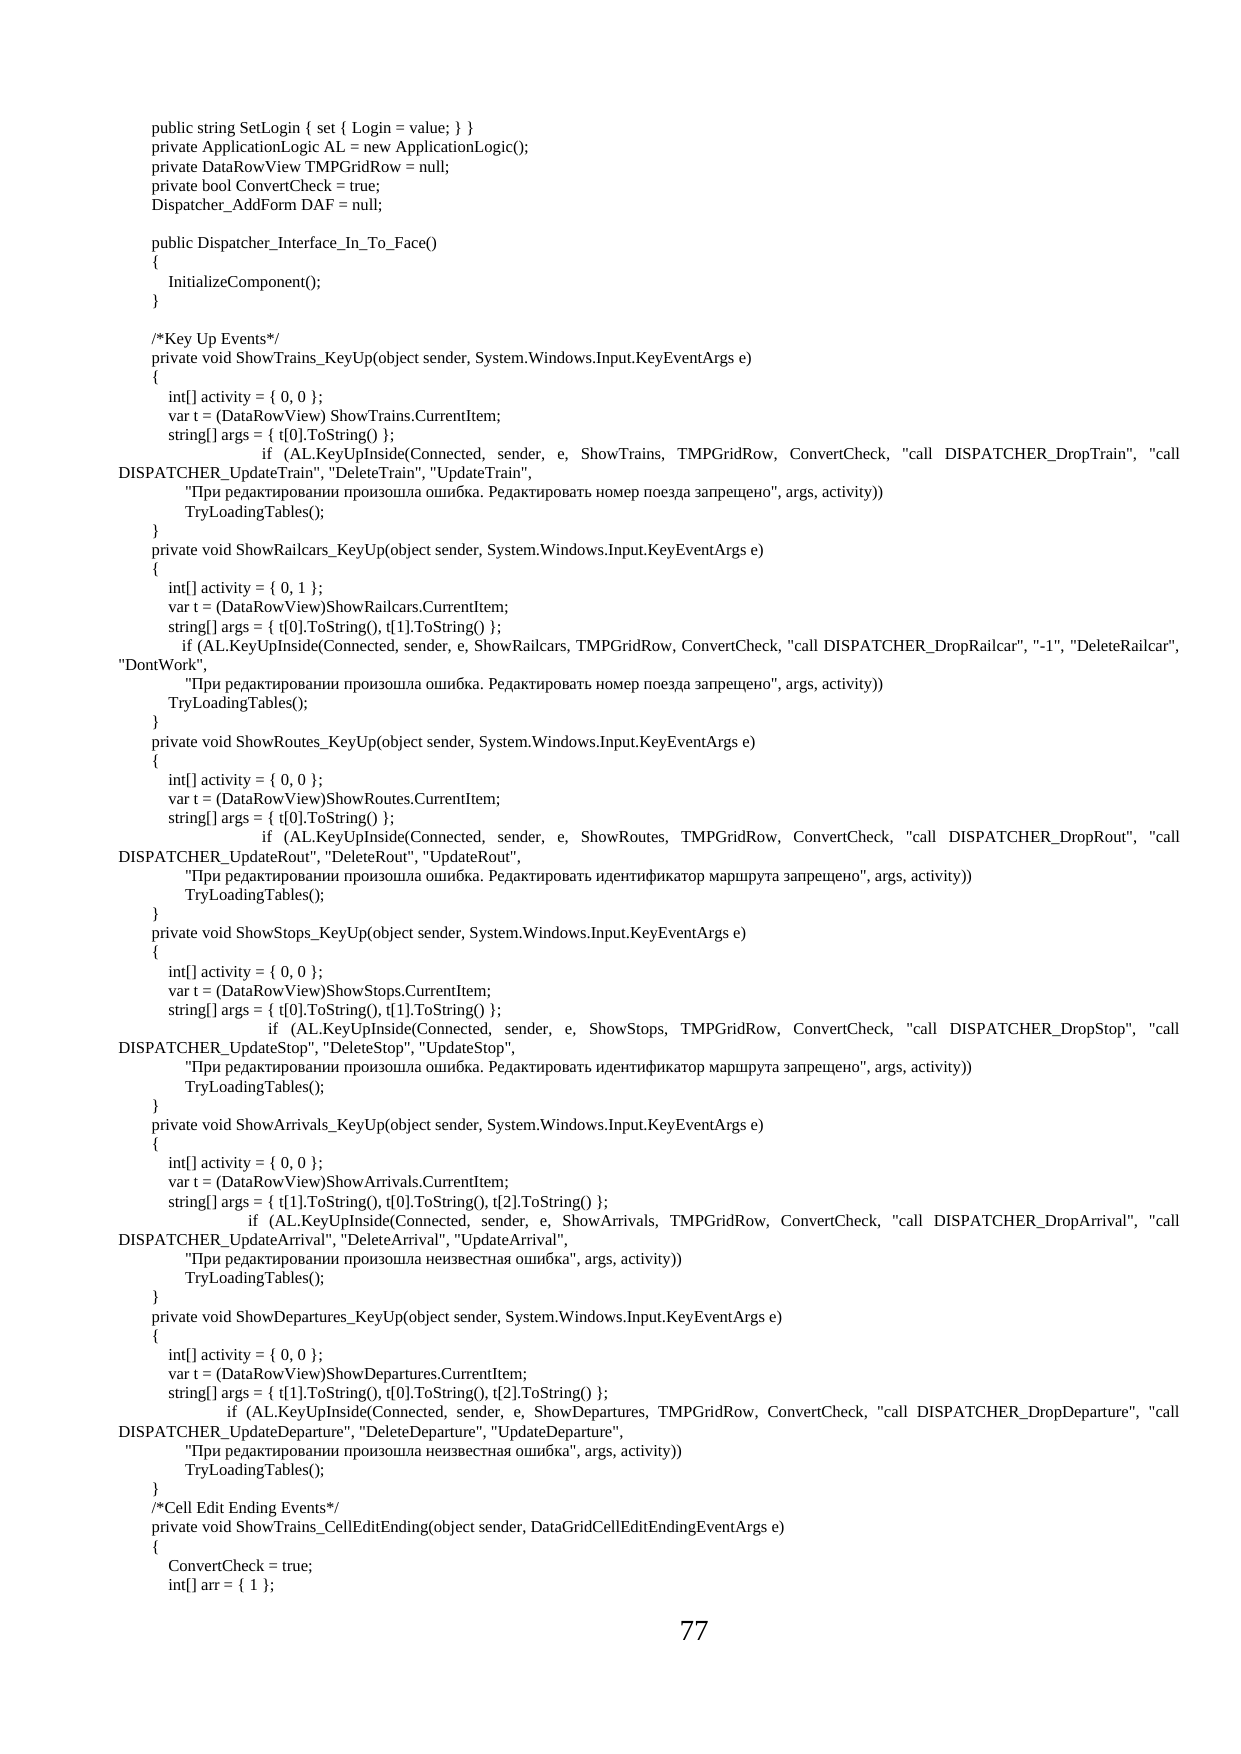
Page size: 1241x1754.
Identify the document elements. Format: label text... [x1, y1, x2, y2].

text var t = (DataRowView)ShowDepartures.CurrentItem; [118, 1364, 1181, 1383]
text private void ShowArrivals_KeyUp(object sender, System.Windows.Input.KeyEventArgs e) [118, 1115, 1181, 1134]
text int[] arr = { 1 }; [118, 1575, 1181, 1594]
text "При редактировании произошла ошибка. Редактировать номер поезда запрещено", args, activity)) [118, 482, 1181, 501]
text "При редактировании произошла неизвестная ошибка", args, activity)) [118, 1441, 1181, 1460]
text if (AL.KeyUpInside(Connected, sender, e, ShowRoutes, TMPGridRow, ConvertCheck, "call DISPATCHER_DropRout", "call DISPATCHER_UpdateRout", "DeleteRout", "UpdateRout", [118, 827, 1181, 866]
text } [118, 291, 1181, 310]
text var t = (DataRowView)ShowArrivals.CurrentItem; [118, 1172, 1181, 1191]
text TryLoadingTables(); [118, 693, 1181, 712]
text "При редактировании произошла ошибка. Редактировать идентификатор маршрута запрещено", args, activity)) [118, 1057, 1181, 1076]
text private void ShowRoutes_KeyUp(object sender, System.Windows.Input.KeyEventArgs e) [118, 731, 1181, 751]
text } [118, 712, 1181, 731]
text public string SetLogin { set { Login = value; } } [118, 118, 1181, 137]
text private DataRowView TMPGridRow = null; [118, 156, 1181, 176]
text string[] args = { t[0].ToString() }; [118, 425, 1181, 444]
text if (AL.KeyUpInside(Connected, sender, e, ShowArrivals, TMPGridRow, ConvertCheck, "call DISPATCHER_DropArrival", "call DISPATCHER_UpdateArrival", "DeleteArrival", "UpdateArrival", [118, 1211, 1181, 1249]
text var t = (DataRowView) ShowTrains.CurrentItem; [118, 406, 1181, 425]
text string[] args = { t[0].ToString() }; [118, 808, 1181, 827]
text { [118, 1536, 1181, 1556]
text } [118, 1096, 1181, 1115]
text { [118, 559, 1181, 578]
text /*Key Up Events*/ [118, 329, 1181, 348]
text if (AL.KeyUpInside(Connected, sender, e, ShowDepartures, TMPGridRow, ConvertCheck, "call DISPATCHER_DropDeparture", "call DISPATCHER_UpdateDeparture", "DeleteDeparture", "UpdateDeparture", [118, 1402, 1181, 1441]
text private void ShowStops_KeyUp(object sender, System.Windows.Input.KeyEventArgs e) [118, 923, 1181, 942]
text TryLoadingTables(); [118, 1268, 1181, 1287]
text /*Cell Edit Ending Events*/ [118, 1498, 1181, 1517]
text var t = (DataRowView)ShowStops.CurrentItem; [118, 981, 1181, 1000]
text { [118, 252, 1181, 271]
text TryLoadingTables(); [118, 1460, 1181, 1479]
text if (AL.KeyUpInside(Connected, sender, e, ShowStops, TMPGridRow, ConvertCheck, "call DISPATCHER_DropStop", "call DISPATCHER_UpdateStop", "DeleteStop", "UpdateStop", [118, 1019, 1181, 1057]
text if (AL.KeyUpInside(Connected, sender, e, ShowTrains, TMPGridRow, ConvertCheck, "call DISPATCHER_DropTrain", "call DISPATCHER_UpdateTrain", "DeleteTrain", "UpdateTrain", [118, 444, 1181, 482]
text private void ShowTrains_KeyUp(object sender, System.Windows.Input.KeyEventArgs e) [118, 348, 1181, 367]
text } [118, 1479, 1181, 1498]
text { [118, 942, 1181, 961]
text private ApplicationLogic AL = new ApplicationLogic(); [118, 137, 1181, 156]
text private void ShowRailcars_KeyUp(object sender, System.Windows.Input.KeyEventArgs e) [118, 540, 1181, 559]
text } [118, 904, 1181, 923]
text { [118, 1134, 1181, 1153]
text string[] args = { t[1].ToString(), t[0].ToString(), t[2].ToString() }; [118, 1191, 1181, 1211]
text var t = (DataRowView)ShowRoutes.CurrentItem; [118, 789, 1181, 808]
text TryLoadingTables(); [118, 501, 1181, 521]
text int[] activity = { 0, 0 }; [118, 770, 1181, 789]
text if (AL.KeyUpInside(Connected, sender, e, ShowRailcars, TMPGridRow, ConvertCheck, "call DISPATCHER_DropRailcar", "-1", "DeleteRailcar", "DontWork", [118, 636, 1181, 674]
text string[] args = { t[0].ToString(), t[1].ToString() }; [118, 616, 1181, 636]
text "При редактировании произошла ошибка. Редактировать номер поезда запрещено", args, activity)) [118, 674, 1181, 693]
text { [118, 1326, 1181, 1345]
text int[] activity = { 0, 1 }; [118, 578, 1181, 597]
text Dispatcher_AddForm DAF = null; [118, 195, 1181, 214]
text var t = (DataRowView)ShowRailcars.CurrentItem; [118, 597, 1181, 616]
text { [118, 751, 1181, 770]
text private void ShowTrains_CellEditEnding(object sender, DataGridCellEditEndingEventArgs e) [118, 1517, 1181, 1536]
text { [118, 367, 1181, 386]
text } [118, 521, 1181, 540]
text string[] args = { t[0].ToString(), t[1].ToString() }; [118, 1000, 1181, 1019]
text InitializeComponent(); [118, 271, 1181, 291]
text TryLoadingTables(); [118, 1076, 1181, 1096]
text "При редактировании произошла неизвестная ошибка", args, activity)) [118, 1249, 1181, 1268]
text TryLoadingTables(); [118, 885, 1181, 904]
text private void ShowDepartures_KeyUp(object sender, System.Windows.Input.KeyEventArgs e) [118, 1306, 1181, 1326]
text public Dispatcher_Interface_In_To_Face() [118, 233, 1181, 252]
text int[] activity = { 0, 0 }; [118, 1153, 1181, 1172]
text ConvertCheck = true; [118, 1556, 1181, 1575]
text int[] activity = { 0, 0 }; [118, 386, 1181, 406]
text string[] args = { t[1].ToString(), t[0].ToString(), t[2].ToString() }; [118, 1383, 1181, 1402]
text int[] activity = { 0, 0 }; [118, 961, 1181, 981]
text "При редактировании произошла ошибка. Редактировать идентификатор маршрута запрещено", args, activity)) [118, 866, 1181, 885]
text } [118, 1287, 1181, 1306]
text private bool ConvertCheck = true; [118, 176, 1181, 195]
text int[] activity = { 0, 0 }; [118, 1345, 1181, 1364]
